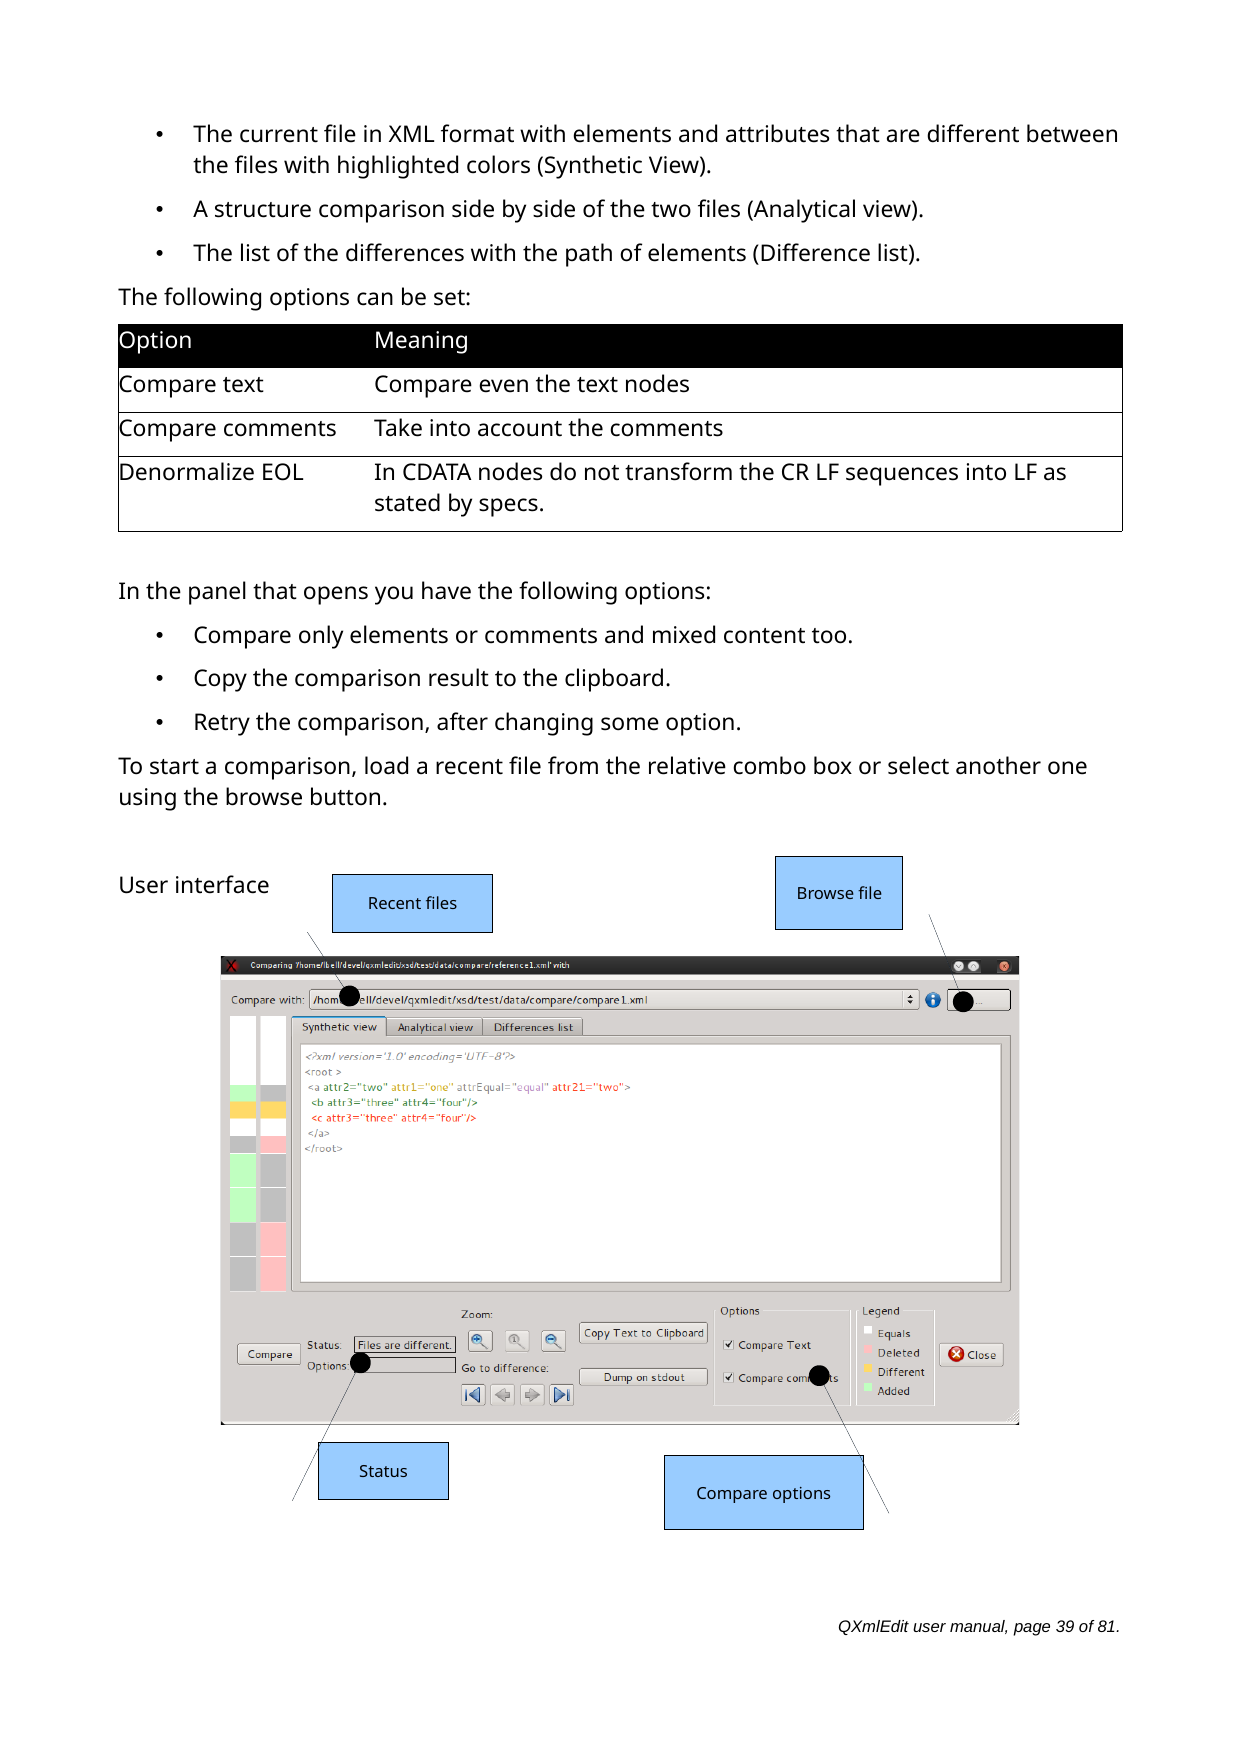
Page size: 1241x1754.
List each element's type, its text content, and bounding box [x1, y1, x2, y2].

table_header Meaning [374, 325, 1122, 368]
picture [220, 956, 1020, 1425]
table_cell Take into account the comments [374, 413, 1122, 456]
table_cell Compare even the text nodes [374, 368, 1122, 412]
list Compare only elements or comments and mixed content too. [156, 618, 1122, 650]
table_cell Denormalize EOL [119, 457, 374, 531]
list The list of the differences with the path of elements (Difference list). [156, 237, 1122, 268]
list Copy the comparison result to the clipboard. [156, 662, 1122, 693]
text In the panel that opens you have the following options: [118, 575, 1122, 606]
list The current file in XML format with elements and attributes that are different between the files with highlighted colors (Synthetic View). [156, 118, 1122, 181]
list A structure comparison side by side of the two files (Analytical view). [156, 193, 1122, 224]
table_cell In CDATA nodes do not transform the CR LF sequences into LF as stated by specs. [374, 457, 1122, 531]
table_cell Compare comments [119, 413, 374, 456]
list Retry the comparison, after changing some option. [156, 706, 1122, 737]
text [903, 868, 1122, 900]
text The following options can be set: [118, 281, 1122, 312]
text User interface [118, 868, 775, 900]
table_header Option [119, 325, 374, 368]
text To start a comparison, load a recent file from the relative combo box or select another one using the browse button. [118, 750, 1122, 812]
table_cell Compare text [119, 368, 374, 412]
